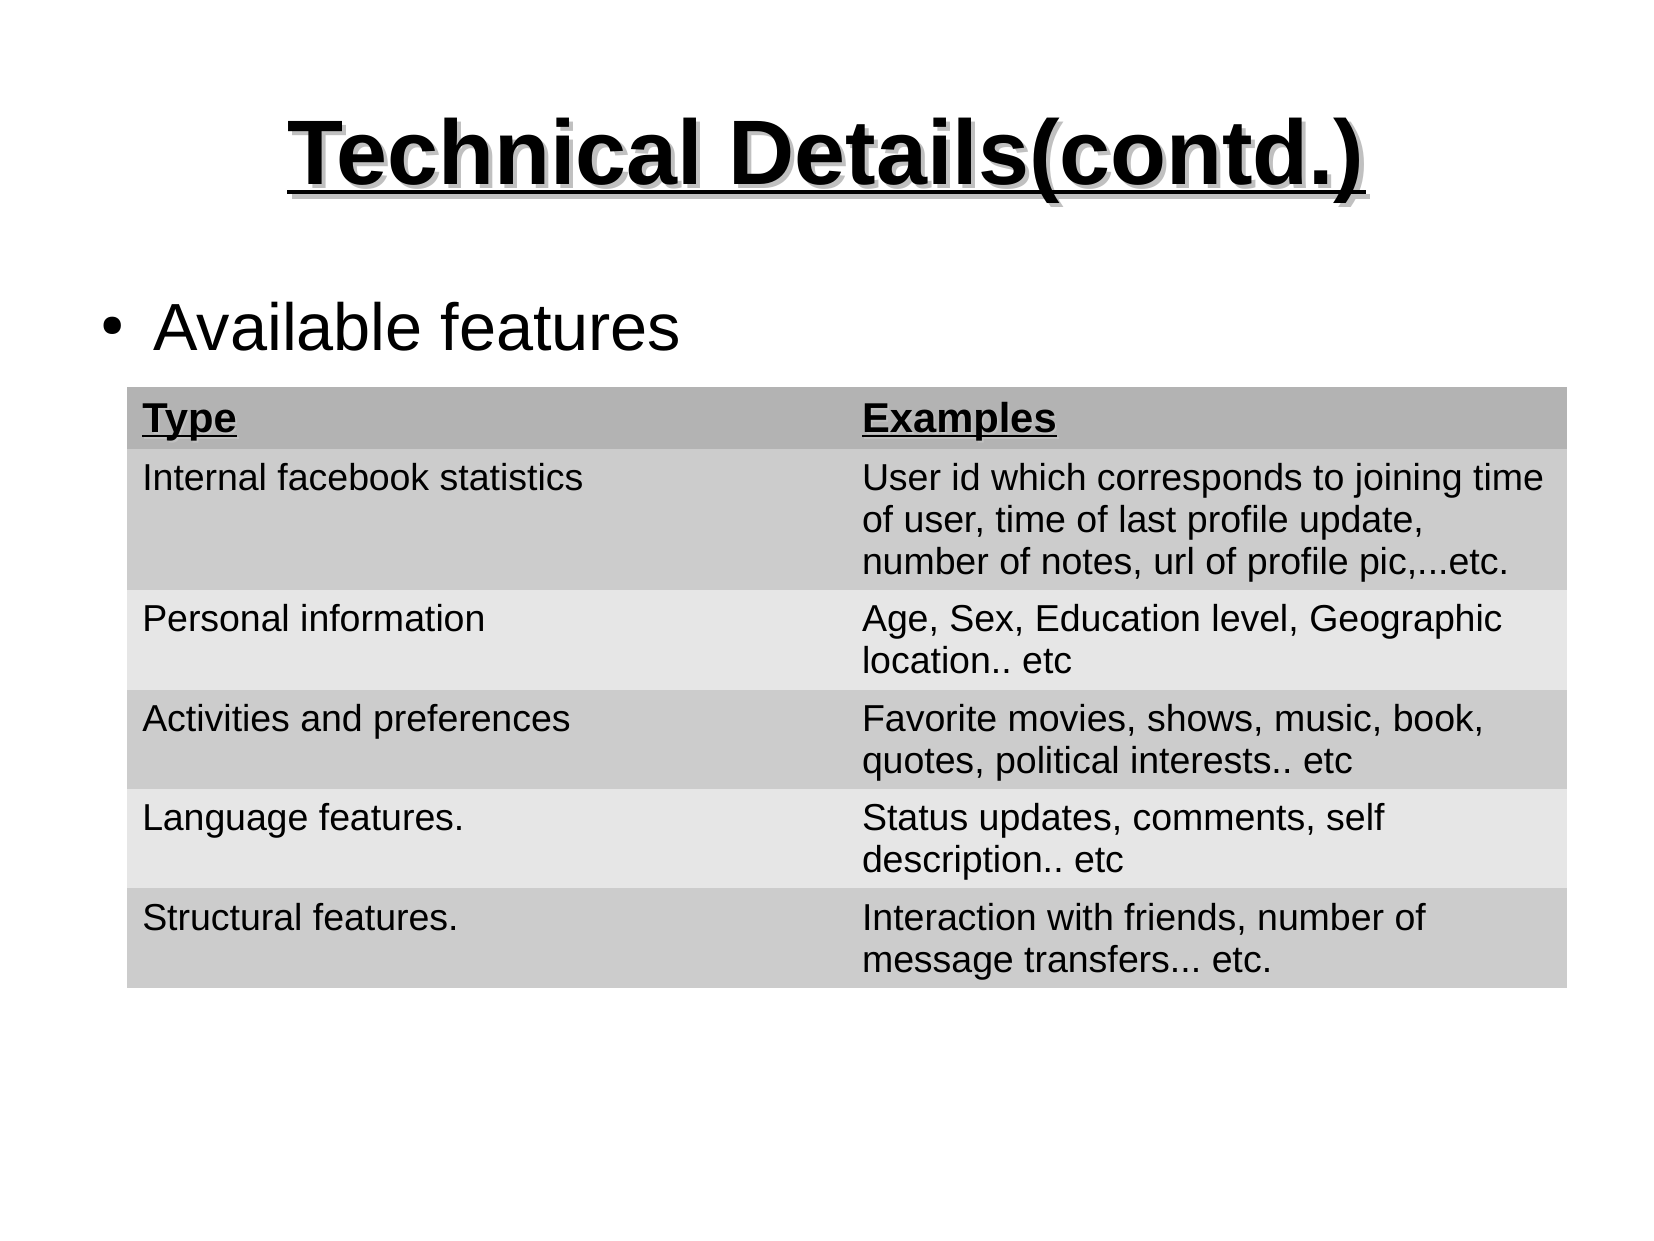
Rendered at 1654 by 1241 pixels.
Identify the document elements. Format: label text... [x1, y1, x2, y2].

table_cell Structural features. [127, 888, 847, 988]
table_cell Language features. [127, 789, 847, 888]
title Technical Details(contd.) [82, 49, 1571, 257]
table_cell Interaction with friends, number of message transfers... etc. [847, 888, 1567, 988]
table_cell Status updates, comments, self description.. etc [847, 789, 1567, 888]
table_cell Activities and preferences [127, 690, 847, 789]
table_cell Age, Sex, Education level, Geographic location.. etc [847, 590, 1567, 690]
table_header Type [127, 387, 847, 449]
table_cell Personal information [127, 590, 847, 690]
table_header Examples [847, 387, 1567, 449]
table_cell Favorite movies, shows, music, book, quotes, political interests.. etc [847, 690, 1567, 789]
list Available features [82, 290, 1571, 1010]
table_cell Internal facebook statistics [127, 449, 847, 590]
table_cell User id which corresponds to joining time of user, time of last profile update, number of notes, url of profile pic,...etc. [847, 449, 1567, 590]
